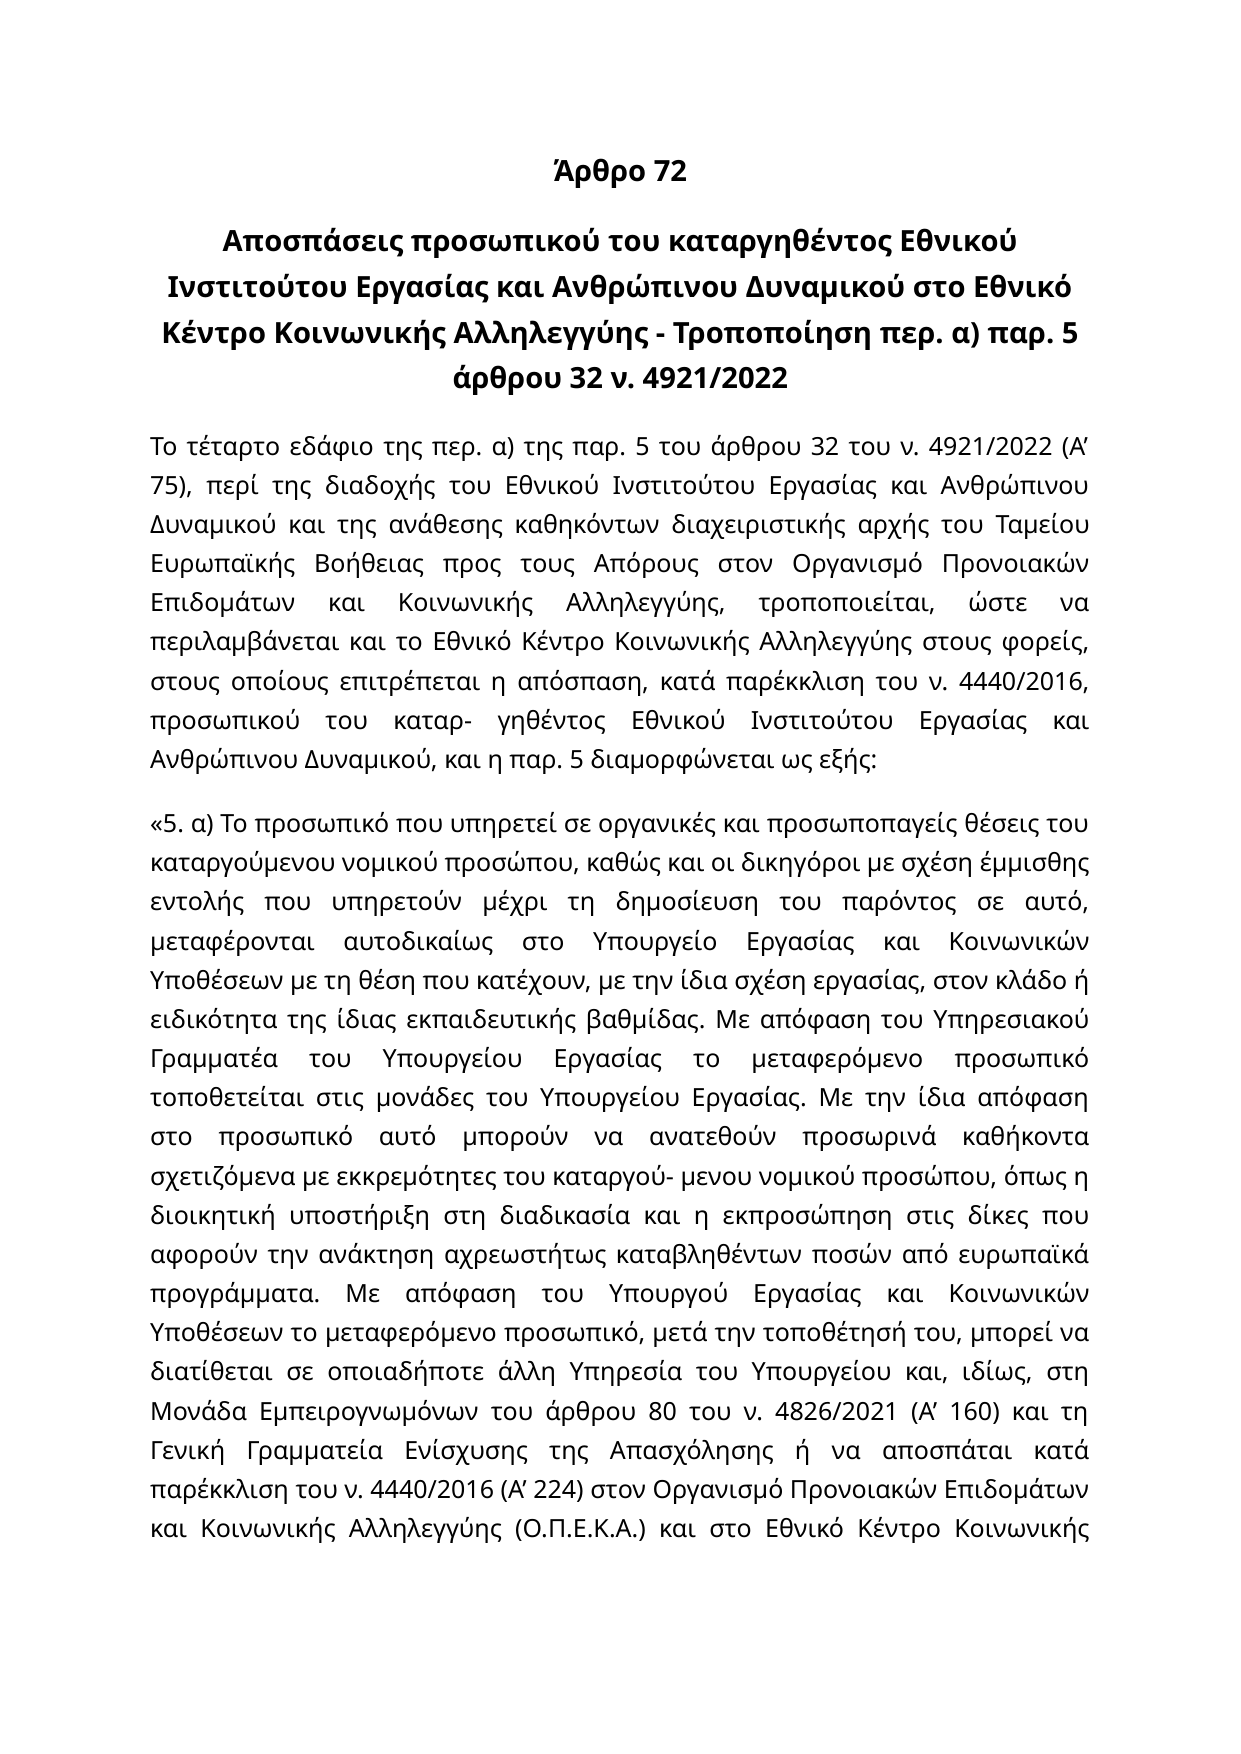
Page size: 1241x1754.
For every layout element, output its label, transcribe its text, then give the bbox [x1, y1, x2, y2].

subtitle Αποσπάσεις προσωπικού του καταργηθέντος Εθνικού Ινστιτούτου Εργασίας και Ανθρώπινου Δυναμικού στο Εθνικό Κέντρο Κοινωνικής Αλληλεγγύης - Τροποποίηση περ. α) παρ. 5 άρθρου 32 ν. 4921/2022 [150, 221, 1090, 397]
subtitle Άρθρο 72 [150, 150, 1090, 190]
text Το τέταρτο εδάφιο της περ. α) της παρ. 5 του άρθρου 32 του ν. 4921/2022 (Α’ 75), περί της διαδοχής του Εθνικού Ινστιτούτου Εργασίας και Ανθρώπινου Δυναμικού και της ανάθεσης καθηκόντων διαχειριστικής αρχής του Ταμείου Ευρωπαϊκής Βοήθειας προς τους Απόρους στον Οργανισμό Προνοιακών Επιδομάτων και Κοινωνικής Αλληλεγγύης, τροποποιείται, ώστε να περιλαμβάνεται και το Εθνικό Κέντρο Κοινωνικής Αλληλεγγύης στους φορείς, στους οποίους επιτρέπεται η απόσπαση, κατά παρέκκλιση του ν. 4440/2016, προσωπικού του καταρ- γηθέντος Εθνικού Ινστιτούτου Εργασίας και Ανθρώπινου Δυναμικού, και η παρ. 5 διαμορφώνεται ως εξής: [150, 428, 1090, 776]
text «5. α) Το προσωπικό που υπηρετεί σε οργανικές και προσωποπαγείς θέσεις του καταργούμενου νομικού προσώπου, καθώς και οι δικηγόροι με σχέση έμμισθης εντολής που υπηρετούν μέχρι τη δημοσίευση του παρόντος σε αυτό, μεταφέρονται αυτοδικαίως στο Υπουργείο Εργασίας και Κοινωνικών Υποθέσεων με τη θέση που κατέχουν, με την ίδια σχέση εργασίας, στον κλάδο ή ειδικότητα της ίδιας εκπαιδευτικής βαθμίδας. Με απόφαση του Υπηρεσιακού Γραμματέα του Υπουργείου Εργασίας το μεταφερόμενο προσωπικό τοποθετείται στις μονάδες του Υπουργείου Εργασίας. Με την ίδια απόφαση στο προσωπικό αυτό μπορούν να ανατεθούν προσωρινά καθήκοντα σχετιζόμενα με εκκρεμότητες του καταργού- μενου νομικού προσώπου, όπως η διοικητική υποστήριξη στη διαδικασία και η εκπροσώπηση στις δίκες που αφορούν την ανάκτηση αχρεωστήτως καταβληθέντων ποσών από ευρωπαϊκά προγράμματα. Με απόφαση του Υπουργού Εργασίας και Κοινωνικών Υποθέσεων το μεταφερόμενο προσωπικό, μετά την τοποθέτησή του, μπορεί να διατίθεται σε οποιαδήποτε άλλη Υπηρεσία του Υπουργείου και, ιδίως, στη Μονάδα Εμπειρογνωμόνων του άρθρου 80 του ν. 4826/2021 (Α’ 160) και τη Γενική Γραμματεία Ενίσχυσης της Απασχόλησης ή να αποσπάται κατά παρέκκλιση του ν. 4440/2016 (Α’ 224) στον Οργανισμό Προνοιακών Επιδομάτων και Κοινωνικής Αλληλεγγύης (Ο.Π.Ε.Κ.Α.) και στο Εθνικό Κέντρο Κοινωνικής [150, 806, 1090, 1545]
